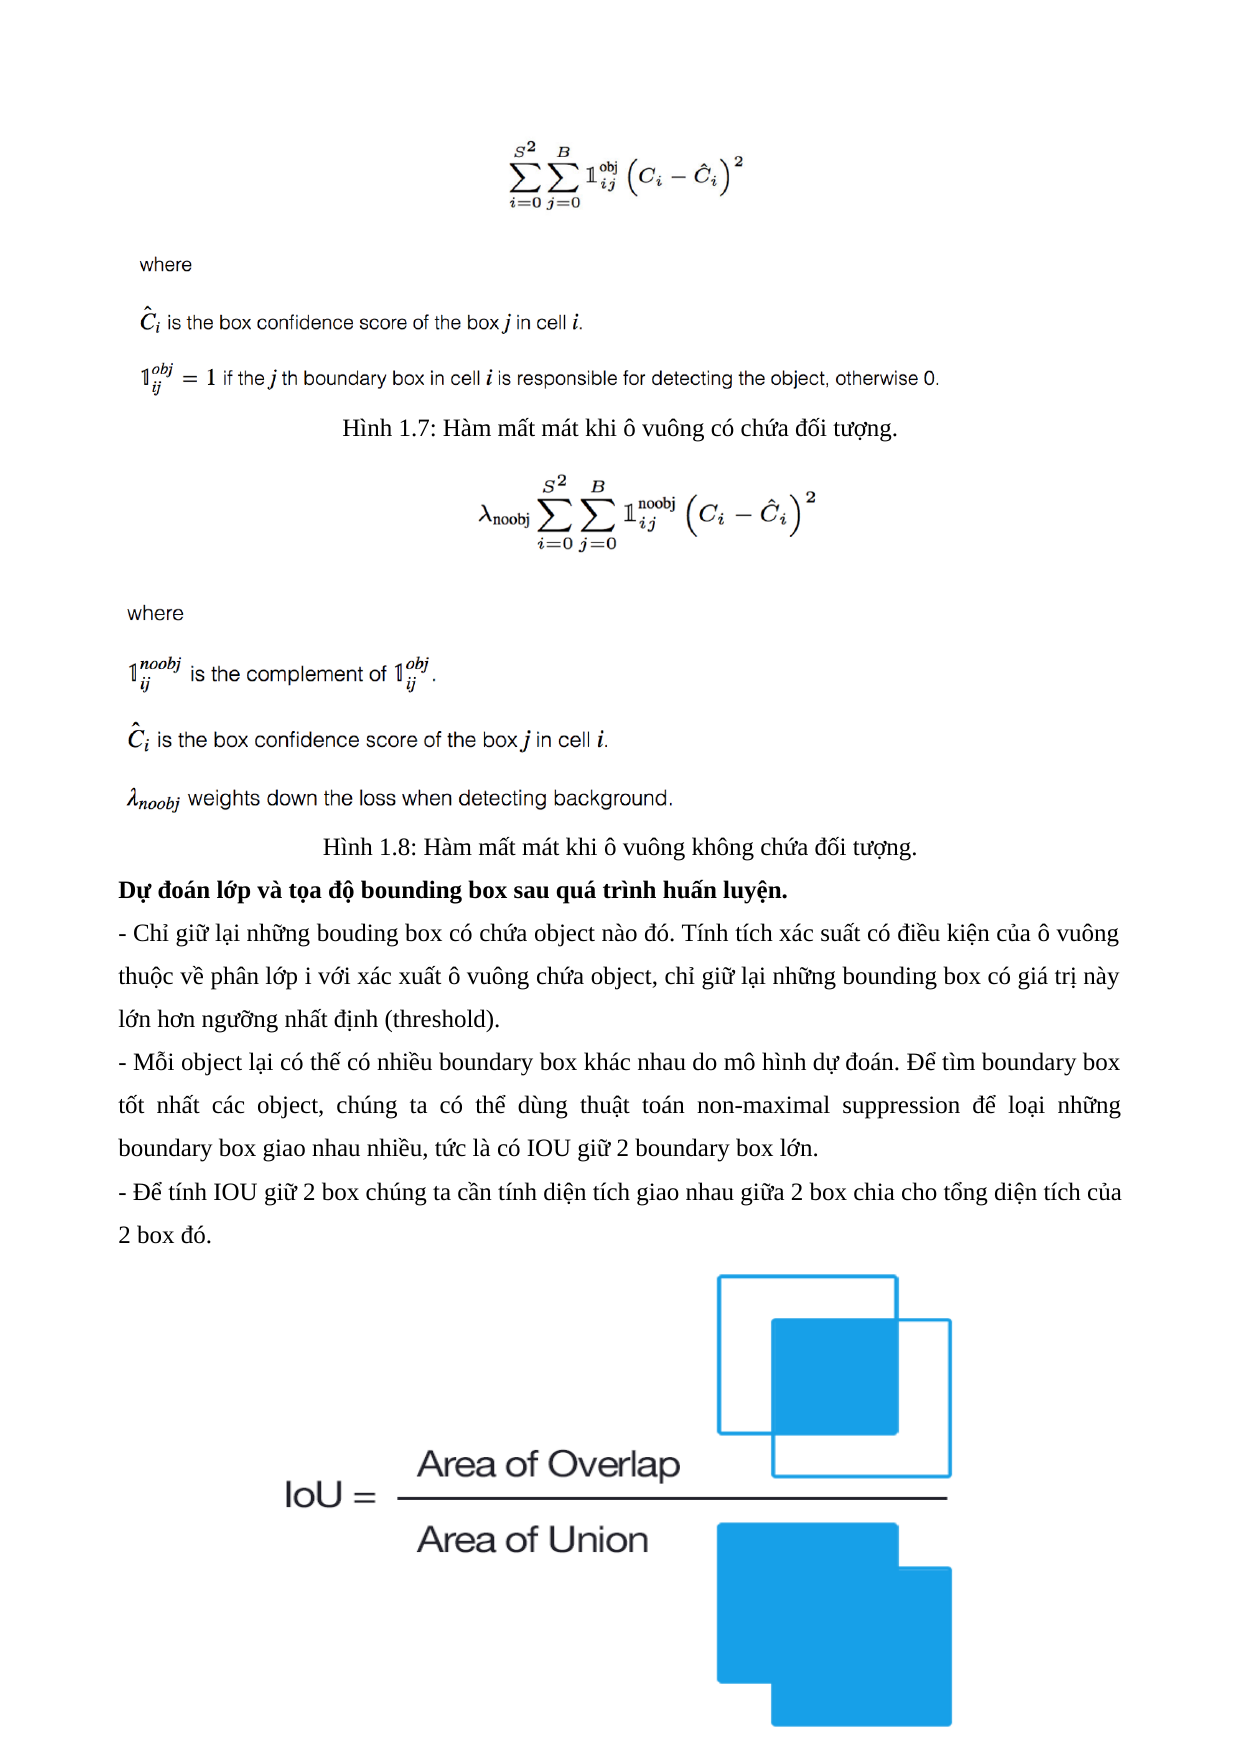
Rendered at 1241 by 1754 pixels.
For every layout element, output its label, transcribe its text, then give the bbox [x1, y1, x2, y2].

text - Để tính IOU giữ 2 box chúng ta cần tính diện tích giao nhau giữa 2 box chia cho tổng diện tích của 2 box đó. [118, 1177, 1122, 1248]
text - Chỉ giữ lại những bouding box có chứa object nào đó. Tính tích xác suất có điều kiện của ô vuông thuộc về phân lớp i với xác xuất ô vuông chứa object, chỉ giữ lại những bounding box có giá trị này lớn hơn ngưỡng nhất định (threshold). [118, 918, 1122, 1033]
picture [118, 118, 1123, 399]
text Hình 1.8: Hàm mất mát khi ô vuông không chứa đối tượng. [118, 818, 1122, 860]
text Hình 1.7: Hàm mất mát khi ô vuông có chứa đối tượng. [118, 399, 1122, 442]
text - Mỗi object lại có thế có nhiều boundary box khác nhau do mô hình dự đoán. Để tìm boundary box tốt nhất các object, chúng ta có thể dùng thuật toán non-maximal suppression để loại những boundary box giao nhau nhiều, tức là có IOU giữ 2 boundary box lớn. [118, 1047, 1122, 1162]
picture [274, 1262, 966, 1740]
text Dự đoán lớp và tọa độ bounding box sau quá trình huấn luyện. [118, 875, 1122, 903]
picture [118, 456, 1123, 818]
